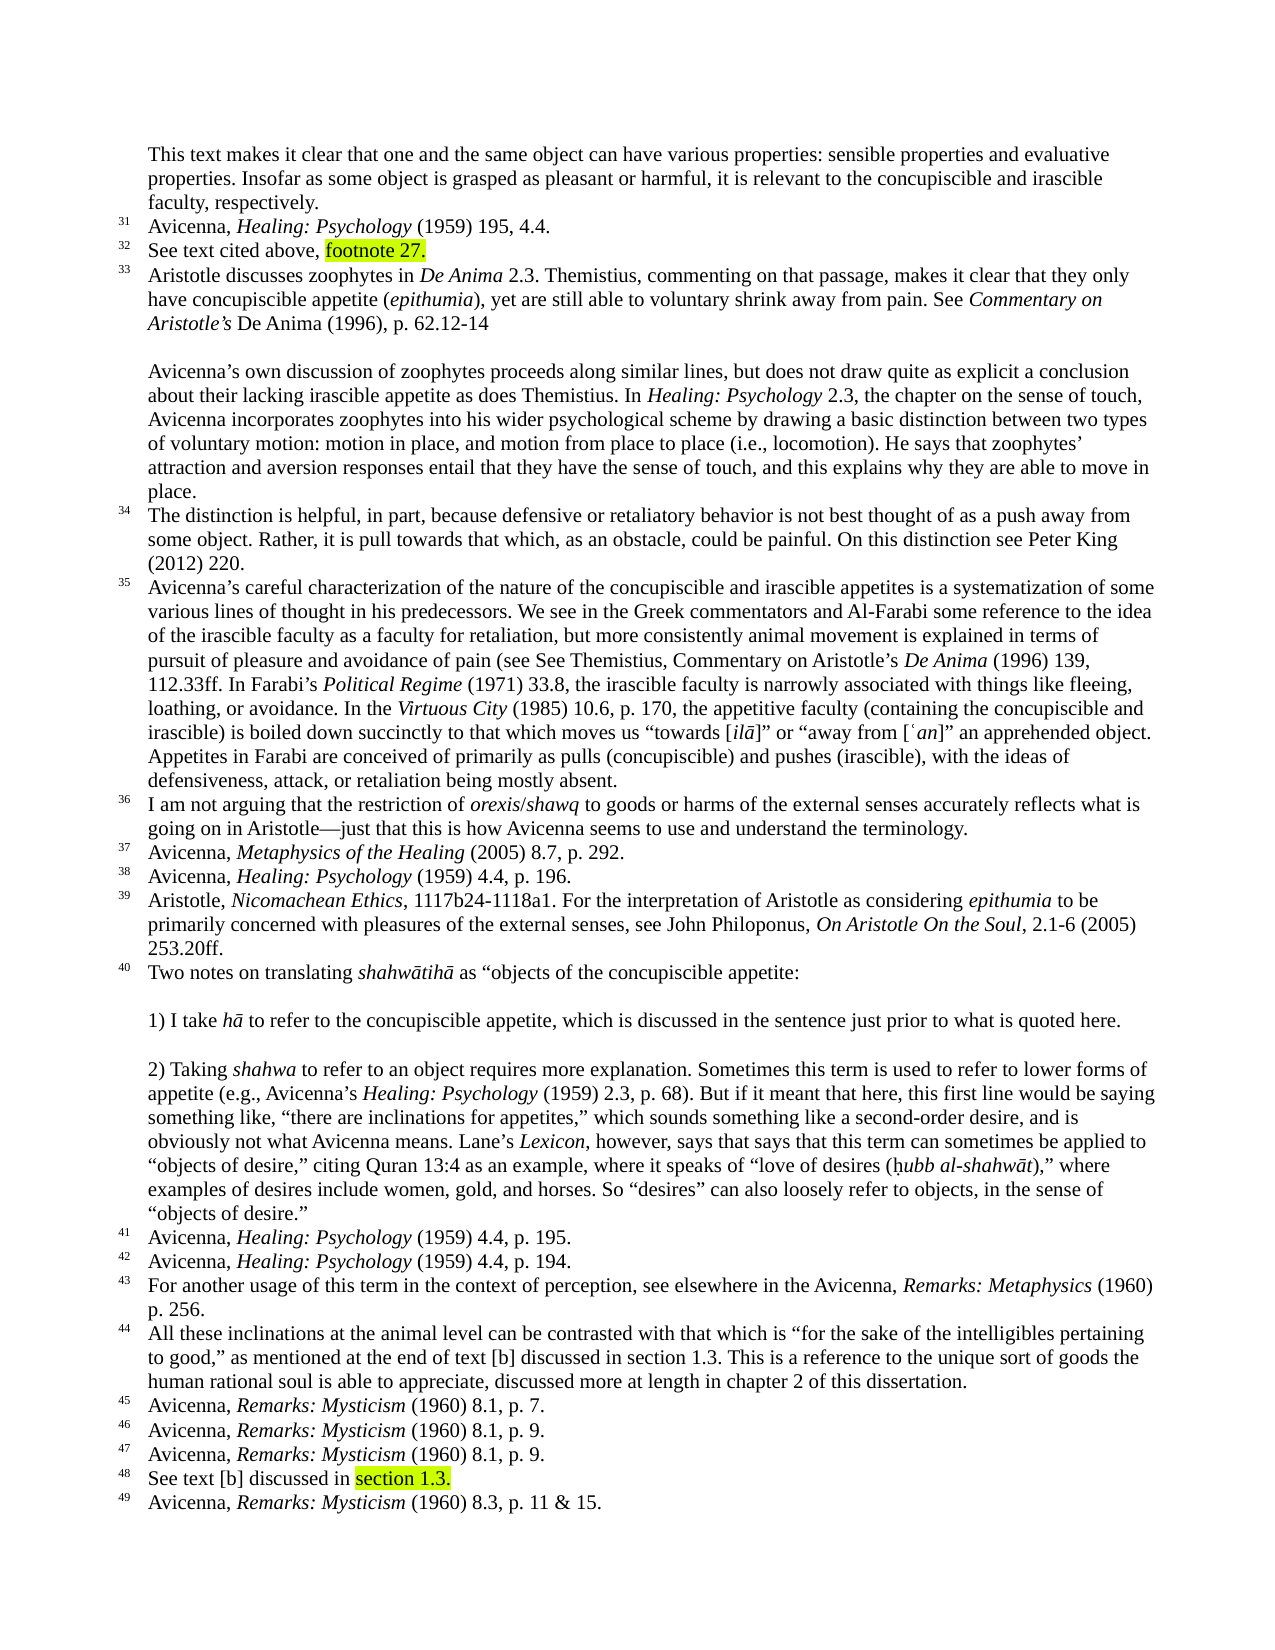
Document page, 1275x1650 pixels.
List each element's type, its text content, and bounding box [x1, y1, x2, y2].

text Avicenna’s own discussion of zoophytes proceeds along similar lines, but does not draw quite as explicit a conclusion about their lacking irascible appetite as does Themistius. In Healing: Psychology 2.3, the chapter on the sense of touch, Avicenna incorporates zoophytes into his wider psychological scheme by drawing a basic distinction between two types of voluntary motion: motion in place, and motion from place to place (i.e., locomotion). He says that zoophytes’ attraction and aversion responses entail that they have the sense of touch, and this explains why they are able to move in place. [118, 359, 1157, 503]
text Avicenna, Metaphysics of the Healing (2005) 8.7, p. 292. [118, 840, 1157, 864]
text This text makes it clear that one and the same object can have various properties: sensible properties and evaluative properties. Insofar as some object is grasped as pleasant or harmful, it is relevant to the concupiscible and irascible faculty, respectively. [118, 142, 1157, 214]
text Avicenna, Remarks: Mysticism (1960) 8.1, p. 7. [118, 1393, 1157, 1417]
text See text cited above, footnote 27. [118, 238, 1157, 262]
text Aristotle discusses zoophytes in De Anima 2.3. Themistius, commenting on that passage, makes it clear that they only have concupiscible appetite (epithumia), yet are still able to voluntary shrink away from pain. See Commentary on Aristotle’s De Anima (1996), p. 62.12-14 [118, 262, 1157, 335]
text Avicenna, Healing: Psychology (1959) 4.4, p. 195. [118, 1225, 1157, 1249]
text I am not arguing that the restriction of orexis/shawq to goods or harms of the external senses accurately reflects what is going on in Aristotle―just that this is how Avicenna seems to use and understand the terminology. [118, 792, 1157, 840]
text Avicenna, Healing: Psychology (1959) 195, 4.4. [118, 214, 1157, 238]
text The distinction is helpful, in part, because defensive or retaliatory behavior is not best thought of as a push away from some object. Rather, it is pull towards that which, as an obstacle, could be painful. On this distinction see Peter King (2012) 220. [118, 503, 1157, 575]
text For another usage of this term in the context of perception, see elsewhere in the Avicenna, Remarks: Metaphysics (1960) p. 256. [118, 1273, 1157, 1321]
text Avicenna, Remarks: Mysticism (1960) 8.3, p. 11 & 15. [118, 1490, 1157, 1514]
text Avicenna, Healing: Psychology (1959) 4.4, p. 194. [118, 1249, 1157, 1273]
text See text [b] discussed in section 1.3. [118, 1466, 1157, 1490]
text Avicenna, Healing: Psychology (1959) 4.4, p. 196. [118, 864, 1157, 888]
text Avicenna, Remarks: Mysticism (1960) 8.1, p. 9. [118, 1442, 1157, 1466]
text 2) Taking shahwa to refer to an object requires more explanation. Sometimes this term is used to refer to lower forms of appetite (e.g., Avicenna’s Healing: Psychology (1959) 2.3, p. 68). But if it meant that here, this first line would be saying something like, “there are inclinations for appetites,” which sounds something like a second-order desire, and is obviously not what Avicenna means. Lane’s Lexicon, however, says that says that this term can sometimes be applied to “objects of desire,” citing Quran 13:4 as an example, where it speaks of “love of desires (ḥubb al-shahwāt),” where examples of desires include women, gold, and horses. So “desires” can also loosely refer to objects, in the sense of “objects of desire.” [118, 1057, 1157, 1225]
text Avicenna’s careful characterization of the nature of the concupiscible and irascible appetites is a systematization of some various lines of thought in his predecessors. We see in the Greek commentators and Al-Farabi some reference to the idea of the irascible faculty as a faculty for retaliation, but more consistently animal movement is explained in terms of pursuit of pleasure and avoidance of pain (see See Themistius, Commentary on Aristotle’s De Anima (1996) 139, 112.33ff. In Farabi’s Political Regime (1971) 33.8, the irascible faculty is narrowly associated with things like fleeing, loathing, or avoidance. In the Virtuous City (1985) 10.6, p. 170, the appetitive faculty (containing the concupiscible and irascible) is boiled down succinctly to that which moves us “towards [ilā]” or “away from [ʿan]” an apprehended object. Appetites in Farabi are conceived of primarily as pulls (concupiscible) and pushes (irascible), with the ideas of defensiveness, attack, or retaliation being mostly absent. [118, 575, 1157, 792]
text 1) I take hā to refer to the concupiscible appetite, which is discussed in the sentence just prior to what is quoted here. [118, 1008, 1157, 1032]
text All these inclinations at the animal level can be contrasted with that which is “for the sake of the intelligibles pertaining to good,” as mentioned at the end of text [b] discussed in section 1.3. This is a reference to the unique sort of goods the human rational soul is able to appreciate, discussed more at length in chapter 2 of this dissertation. [118, 1321, 1157, 1393]
text Aristotle, Nicomachean Ethics, 1117b24-1118a1. For the interpretation of Aristotle as considering epithumia to be primarily concerned with pleasures of the external senses, see John Philoponus, On Aristotle On the Soul, 2.1-6 (2005) 253.20ff. [118, 888, 1157, 960]
text Two notes on translating shahwātihā as “objects of the concupiscible appetite: [118, 960, 1157, 984]
text Avicenna, Remarks: Mysticism (1960) 8.1, p. 9. [118, 1417, 1157, 1442]
